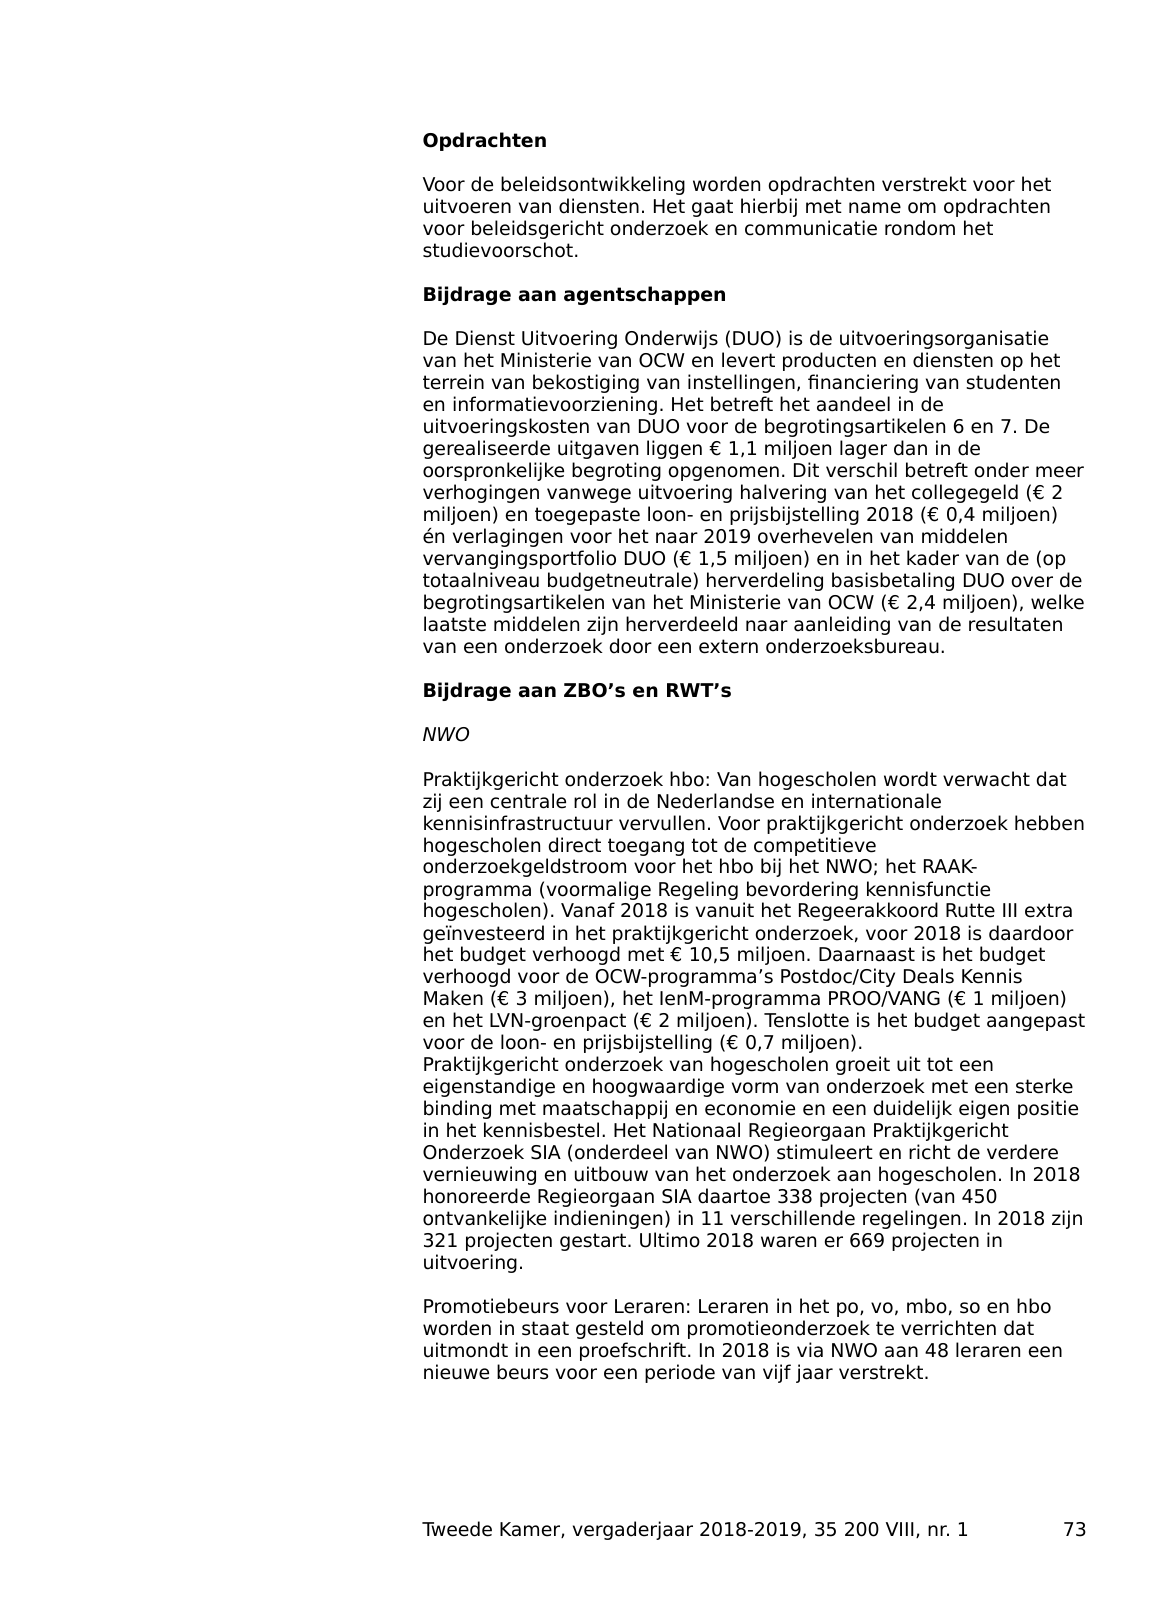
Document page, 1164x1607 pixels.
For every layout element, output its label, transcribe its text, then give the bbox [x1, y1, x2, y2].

subtitle Bijdrage aan ZBO’s en RWT’s [422, 680, 1087, 702]
text Praktijkgericht onderzoek van hogescholen groeit uit tot een eigenstandige en hoogwaardige vorm van onderzoek met een sterke binding met maatschappij en economie en een duidelijk eigen positie in het kennisbestel. Het Nationaal Regieorgaan Praktijkgericht Onderzoek SIA (onderdeel van NWO) stimuleert en richt de verdere vernieuwing en uitbouw van het onderzoek aan hogescholen. In 2018 honoreerde Regieorgaan SIA daartoe 338 projecten (van 450 ontvankelijke indieningen) in 11 verschillende regelingen. In 2018 zijn 321 projecten gestart. Ultimo 2018 waren er 669 projecten in uitvoering. [422, 1054, 1087, 1274]
text Voor de beleidsontwikkeling worden opdrachten verstrekt voor het uitvoeren van diensten. Het gaat hierbij met name om opdrachten voor beleidsgericht onderzoek en communicatie rondom het studievoorschot. [422, 174, 1087, 262]
subtitle Bijdrage aan agentschappen [422, 284, 1087, 306]
text Promotiebeurs voor Leraren: Leraren in het po, vo, mbo, so en hbo worden in staat gesteld om promotieonderzoek te verrichten dat uitmondt in een proefschrift. In 2018 is via NWO aan 48 leraren een nieuwe beurs voor een periode van vijf jaar verstrekt. [422, 1296, 1087, 1384]
text De Dienst Uitvoering Onderwijs (DUO) is de uitvoeringsorganisatie van het Ministerie van OCW en levert producten en diensten op het terrein van bekostiging van instellingen, financiering van studenten en informatievoorziening. Het betreft het aandeel in de uitvoeringskosten van DUO voor de begrotingsartikelen 6 en 7. De gerealiseerde uitgaven liggen € 1,1 miljoen lager dan in de oorspronkelijke begroting opgenomen. Dit verschil betreft onder meer verhogingen vanwege uitvoering halvering van het collegegeld (€ 2 miljoen) en toegepaste loon- en prijsbijstelling 2018 (€ 0,4 miljoen) én verlagingen voor het naar 2019 overhevelen van middelen vervangingsportfolio DUO (€ 1,5 miljoen) en in het kader van de (op totaalniveau budgetneutrale) herverdeling basisbetaling DUO over de begrotingsartikelen van het Ministerie van OCW (€ 2,4 miljoen), welke laatste middelen zijn herverdeeld naar aanleiding van de resultaten van een onderzoek door een extern onderzoeksbureau. [422, 328, 1087, 658]
text Praktijkgericht onderzoek hbo: Van hogescholen wordt verwacht dat zij een centrale rol in de Nederlandse en internationale kennisinfrastructuur vervullen. Voor praktijkgericht onderzoek hebben hogescholen direct toegang tot de competitieve onderzoekgeldstroom voor het hbo bij het NWO; het RAAK-programma (voormalige Regeling bevordering kennisfunctie hogescholen). Vanaf 2018 is vanuit het Regeerakkoord Rutte III extra geïnvesteerd in het praktijkgericht onderzoek, voor 2018 is daardoor het budget verhoogd met € 10,5 miljoen. Daarnaast is het budget verhoogd voor de OCW-programma’s Postdoc/City Deals Kennis Maken (€ 3 miljoen), het IenM-programma PROO/VANG (€ 1 miljoen) en het LVN-groenpact (€ 2 miljoen). Tenslotte is het budget aangepast voor de loon- en prijsbijstelling (€ 0,7 miljoen). [422, 768, 1087, 1054]
subtitle Opdrachten [422, 130, 1087, 152]
subtitle NWO [422, 724, 1087, 746]
